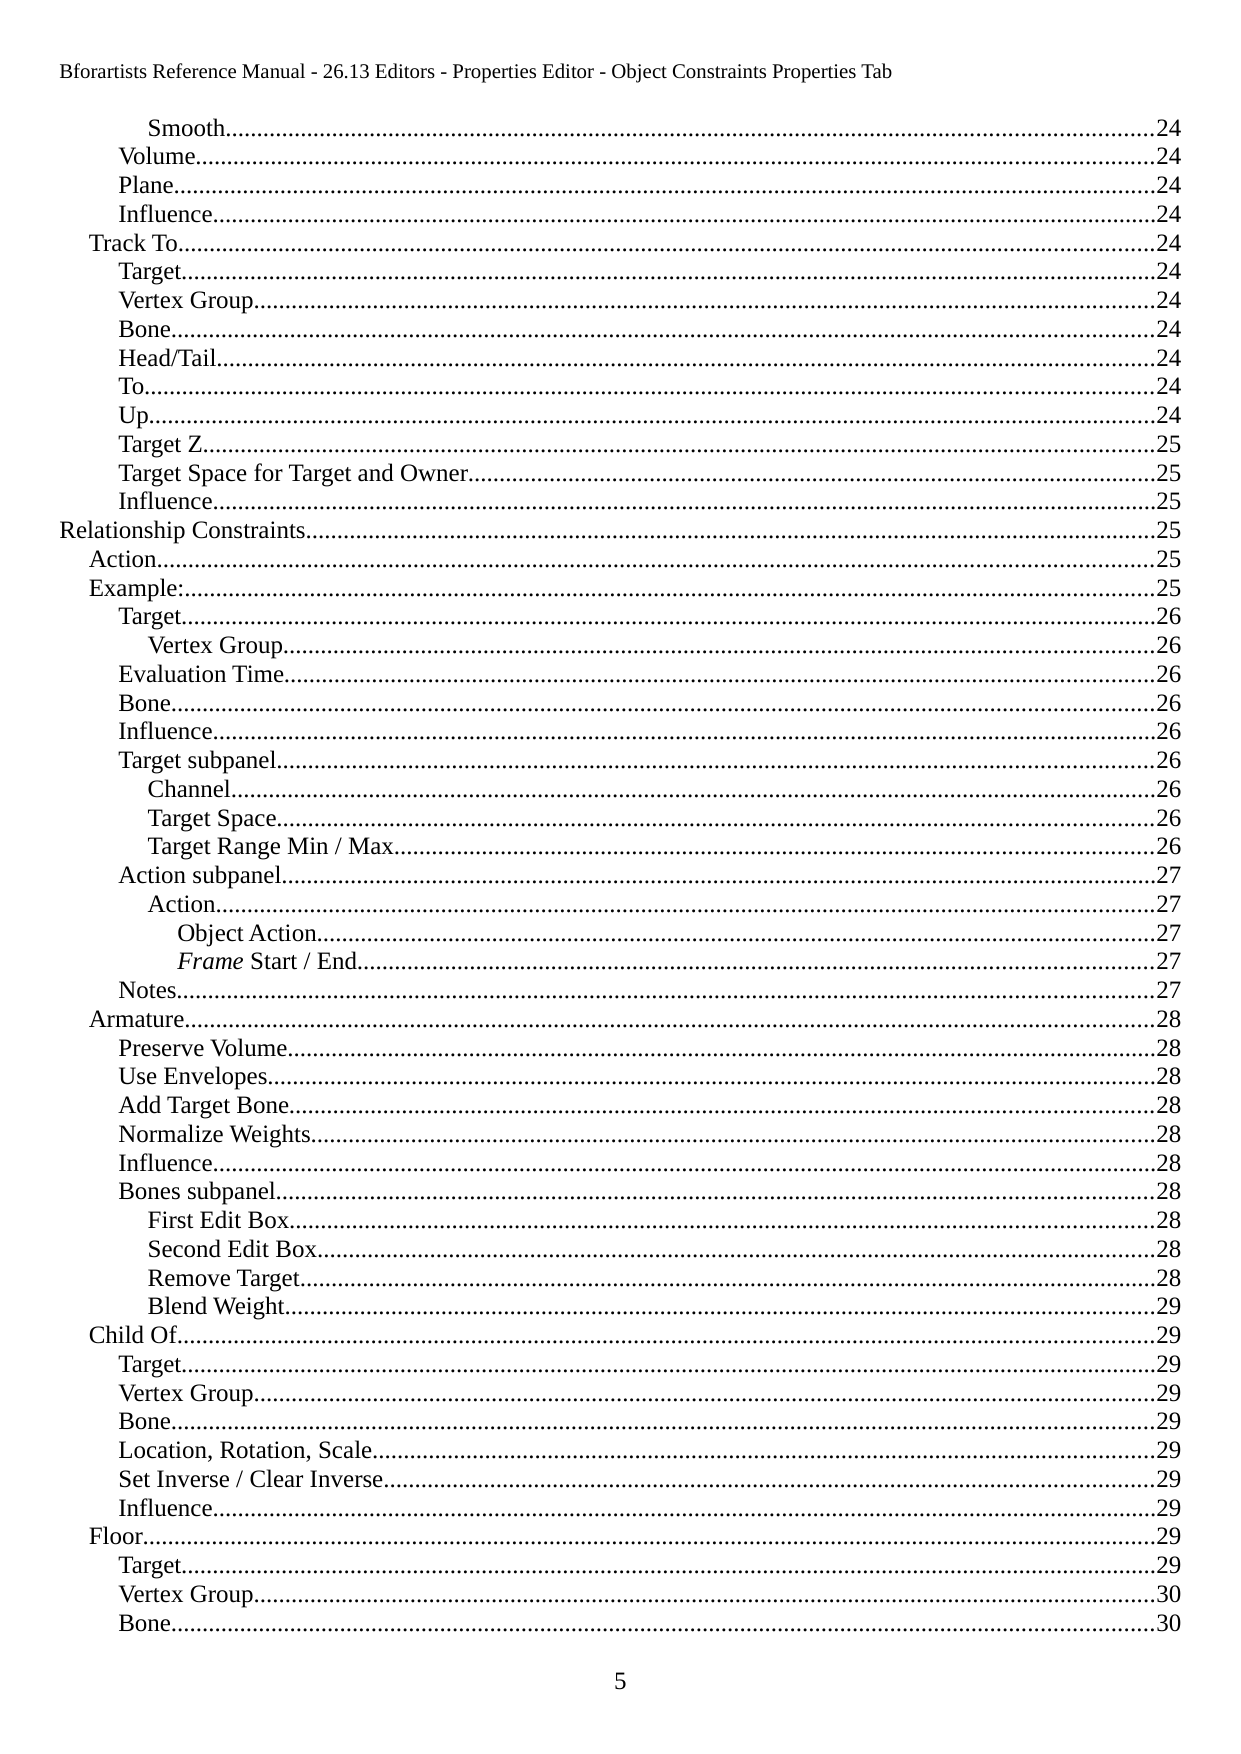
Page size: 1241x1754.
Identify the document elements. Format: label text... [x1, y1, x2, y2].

text Object Action 27 [177, 918, 1181, 946]
text Use Envelopes 28 [118, 1061, 1181, 1090]
text Action 25 [88, 544, 1181, 573]
text Target Space for Target and Owner 25 [118, 458, 1181, 486]
text Vertex Group 30 [118, 1579, 1181, 1608]
text Influence 26 [118, 716, 1181, 745]
text Target 26 [118, 601, 1181, 630]
text Floor 29 [88, 1521, 1181, 1550]
text Influence 25 [118, 486, 1181, 515]
text Target subpanel 26 [118, 745, 1181, 774]
text Armature 28 [88, 1004, 1181, 1033]
text Vertex Group 29 [118, 1378, 1181, 1406]
text Target Range Min / Max 26 [147, 831, 1181, 860]
text Target 24 [118, 256, 1181, 285]
text Target Z 25 [118, 429, 1181, 458]
text Preserve Volume 28 [118, 1033, 1181, 1061]
text Volume 24 [118, 141, 1181, 170]
text Child Of 29 [88, 1320, 1181, 1349]
text Normalize Weights 28 [118, 1119, 1181, 1148]
text Bone 26 [118, 688, 1181, 716]
text Vertex Group 26 [147, 630, 1181, 659]
text Vertex Group 24 [118, 285, 1181, 314]
text Bones subpanel 28 [118, 1176, 1181, 1205]
text Up 24 [118, 400, 1181, 429]
text Blend Weight 29 [147, 1291, 1181, 1320]
text Head/Tail 24 [118, 343, 1181, 371]
text Bone 24 [118, 314, 1181, 343]
text Target Space 26 [147, 803, 1181, 831]
text Bone 29 [118, 1406, 1181, 1435]
text Remove Target 28 [147, 1263, 1181, 1291]
text Example: 25 [88, 573, 1181, 601]
text Smooth 24 [147, 113, 1181, 141]
text Action 27 [147, 889, 1181, 918]
text Action subpanel 27 [118, 860, 1181, 889]
text Influence 28 [118, 1148, 1181, 1176]
text To 24 [118, 371, 1181, 400]
text Bone 30 [118, 1608, 1181, 1636]
text Target 29 [118, 1349, 1181, 1378]
text Location, Rotation, Scale 29 [118, 1435, 1181, 1464]
text Notes 27 [118, 975, 1181, 1004]
text Frame Start / End 27 [177, 946, 1181, 975]
text Plane 24 [118, 170, 1181, 199]
text Set Inverse / Clear Inverse 29 [118, 1464, 1181, 1493]
text Channel 26 [147, 774, 1181, 803]
text Relationship Constraints 25 [59, 515, 1181, 544]
text Track To 24 [88, 228, 1181, 256]
text Second Edit Box 28 [147, 1234, 1181, 1263]
text Influence 29 [118, 1493, 1181, 1521]
text Evaluation Time 26 [118, 659, 1181, 688]
text Influence 24 [118, 199, 1181, 228]
text First Edit Box 28 [147, 1205, 1181, 1234]
text Add Target Bone 28 [118, 1090, 1181, 1119]
text Target 29 [118, 1550, 1181, 1579]
